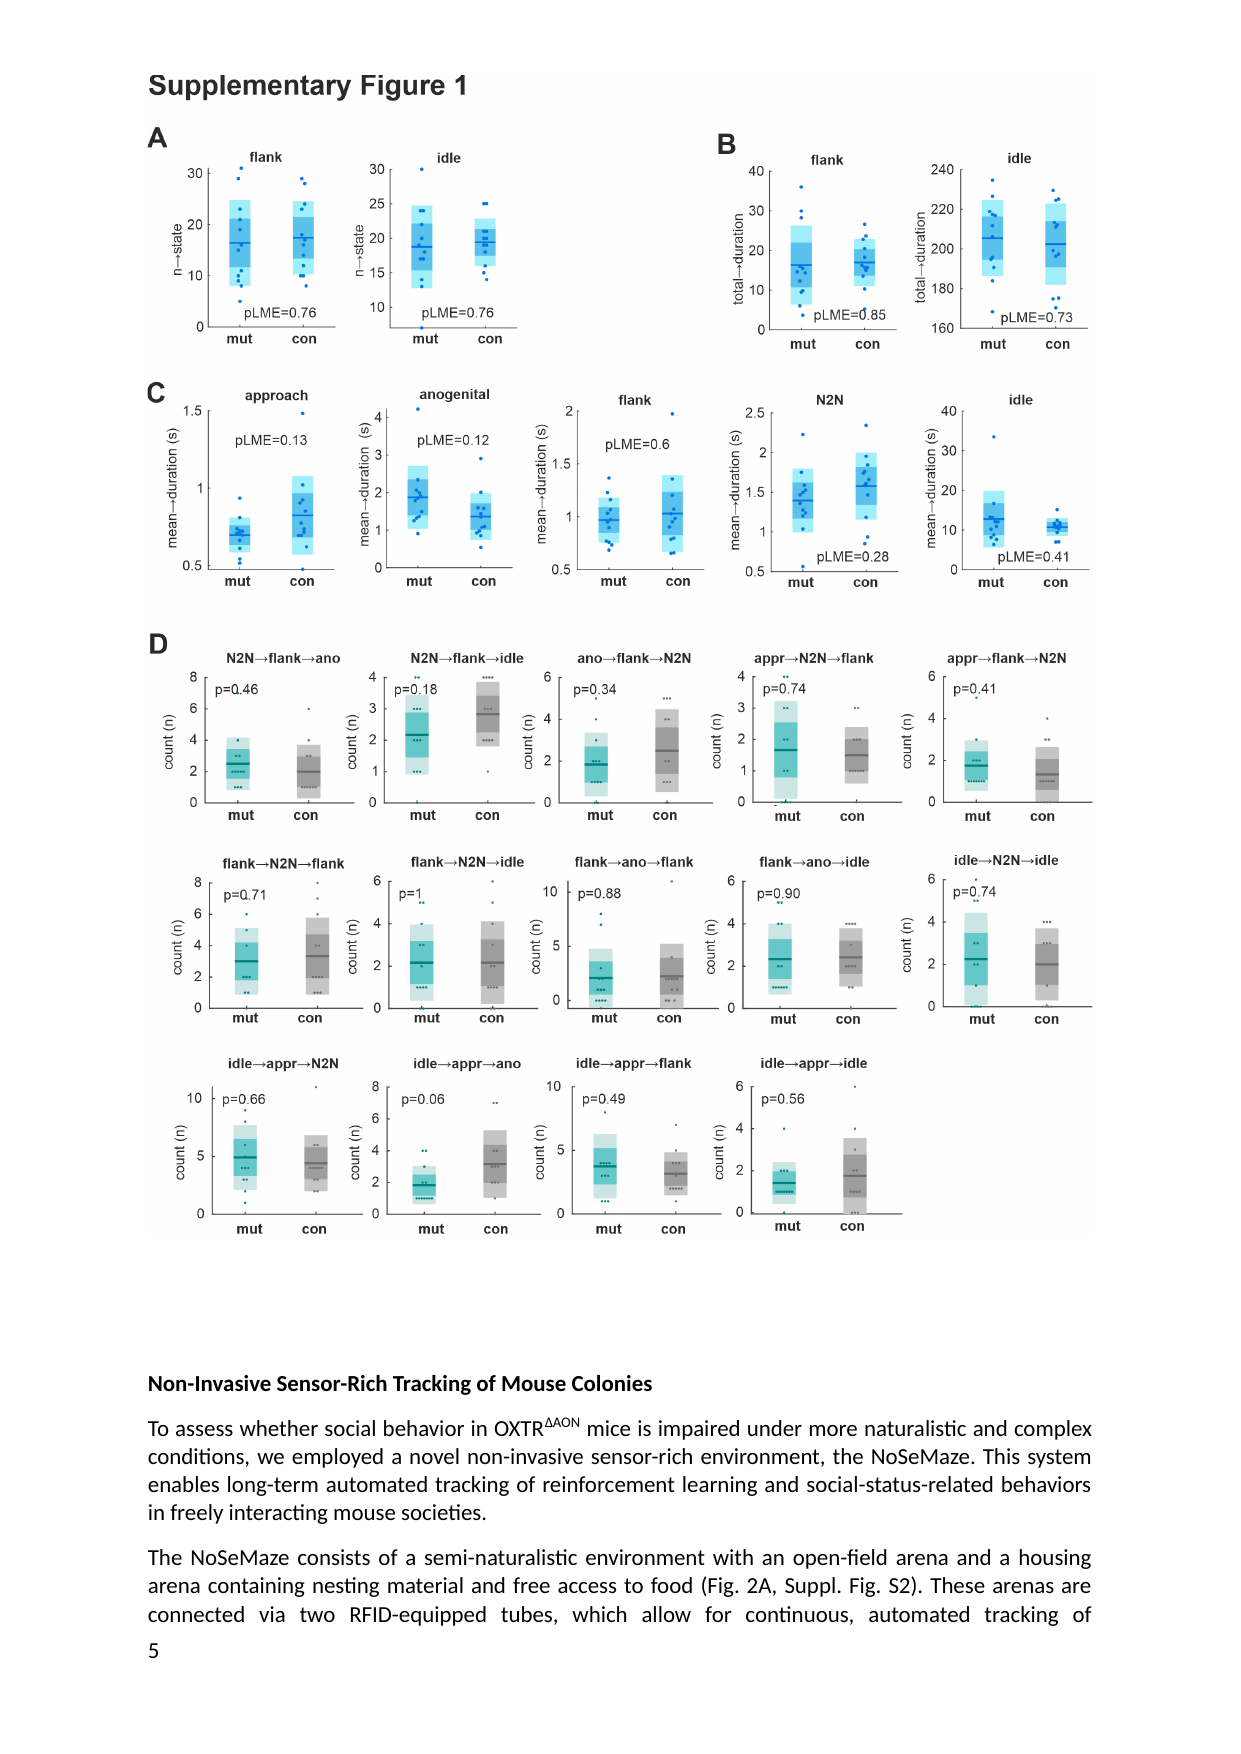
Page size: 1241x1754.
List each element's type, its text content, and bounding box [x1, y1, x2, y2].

text Non-Invasive Sensor-Rich Tracking of Mouse Colonies [148, 1369, 1093, 1397]
text The NoSeMaze consists of a semi-naturalistic environment with an open-field arena and a housing arena containing nesting material and free access to food (Fig. 2A, Suppl. Fig. S2). These arenas are connected via two RFID-equipped tubes, which allow for continuous, automated tracking of [148, 1543, 1093, 1628]
text To assess whether social behavior in OXTRΔAON mice is impaired under more naturalistic and complex conditions, we employed a novel non-invasive sensor-rich environment, the NoSeMaze. This system enables long-term automated tracking of reinforcement learning and social-status-related behaviors in freely interacting mouse societies. [148, 1414, 1093, 1526]
